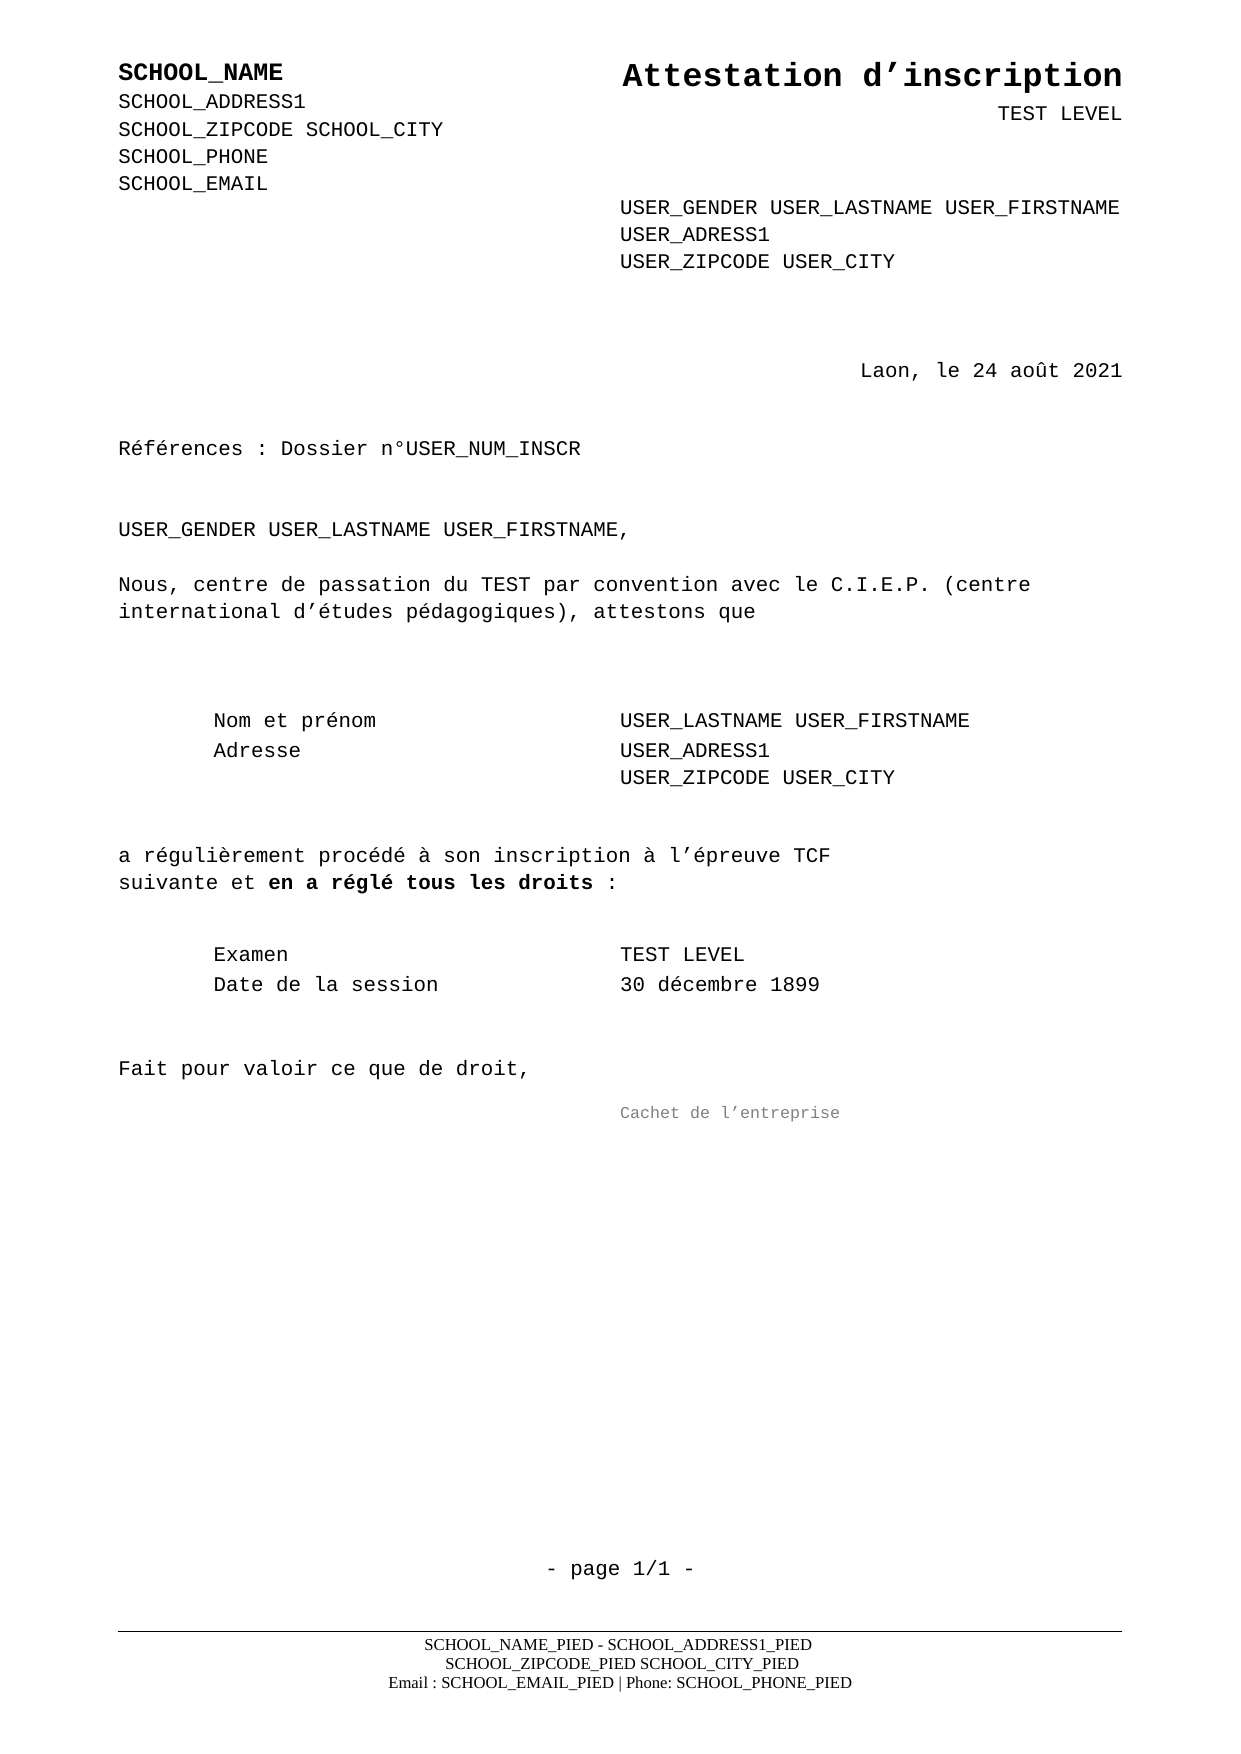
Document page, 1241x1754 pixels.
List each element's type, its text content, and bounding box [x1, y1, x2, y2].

table_header USER_LASTNAME USER_FIRSTNAME [620, 710, 1027, 739]
table_cell USER_ADRESS1 USER_ZIPCODE USER_CITY [620, 740, 1027, 790]
table_header [1027, 710, 1122, 739]
table_header Nom et prénom [213, 710, 620, 739]
table_cell USER_GENDER USER_LASTNAME USER_FIRSTNAME USER_ADRESS1 USER_ZIPCODE USER_CITY Laon, le 24 août 2021 [620, 197, 1122, 383]
text USER_GENDER USER_LASTNAME USER_FIRSTNAME, [118, 519, 1122, 543]
table_header TEST LEVEL [620, 944, 1027, 974]
table_header Examen [213, 944, 620, 974]
table_cell [118, 740, 213, 790]
table_cell Date de la session [213, 974, 620, 1004]
table_cell [118, 197, 620, 383]
table_header [1027, 944, 1122, 974]
table_cell [1027, 740, 1122, 790]
text Références : Dossier n°USER_NUM_INSCR [118, 438, 1122, 462]
table_header [118, 1105, 620, 1128]
table_cell Adresse [213, 740, 620, 790]
table_cell [1027, 974, 1122, 1004]
table_cell [118, 974, 213, 1004]
text Fait pour valoir ce que de droit, [118, 1058, 1122, 1082]
table_header [118, 944, 213, 974]
table_cell 30 décembre 1899 [620, 974, 1027, 1004]
list a régulièrement procédé à son inscription à l’épreuve TCF suivante et en a réglé tous les droits : [118, 845, 942, 896]
table_header SCHOOL_NAME SCHOOL_ADDRESS1 SCHOOL_ZIPCODE SCHOOL_CITY SCHOOL_PHONE SCHOOL_EMAIL [118, 59, 620, 197]
text Nous, centre de passation du TEST par convention avec le C.I.E.P. (centre international d’études pédagogiques), attestons que [118, 574, 1122, 625]
table_header [118, 710, 213, 739]
table_header Attestation d’inscription TEST LEVEL [620, 59, 1122, 197]
table_header Cachet de l’entreprise [620, 1105, 1122, 1128]
